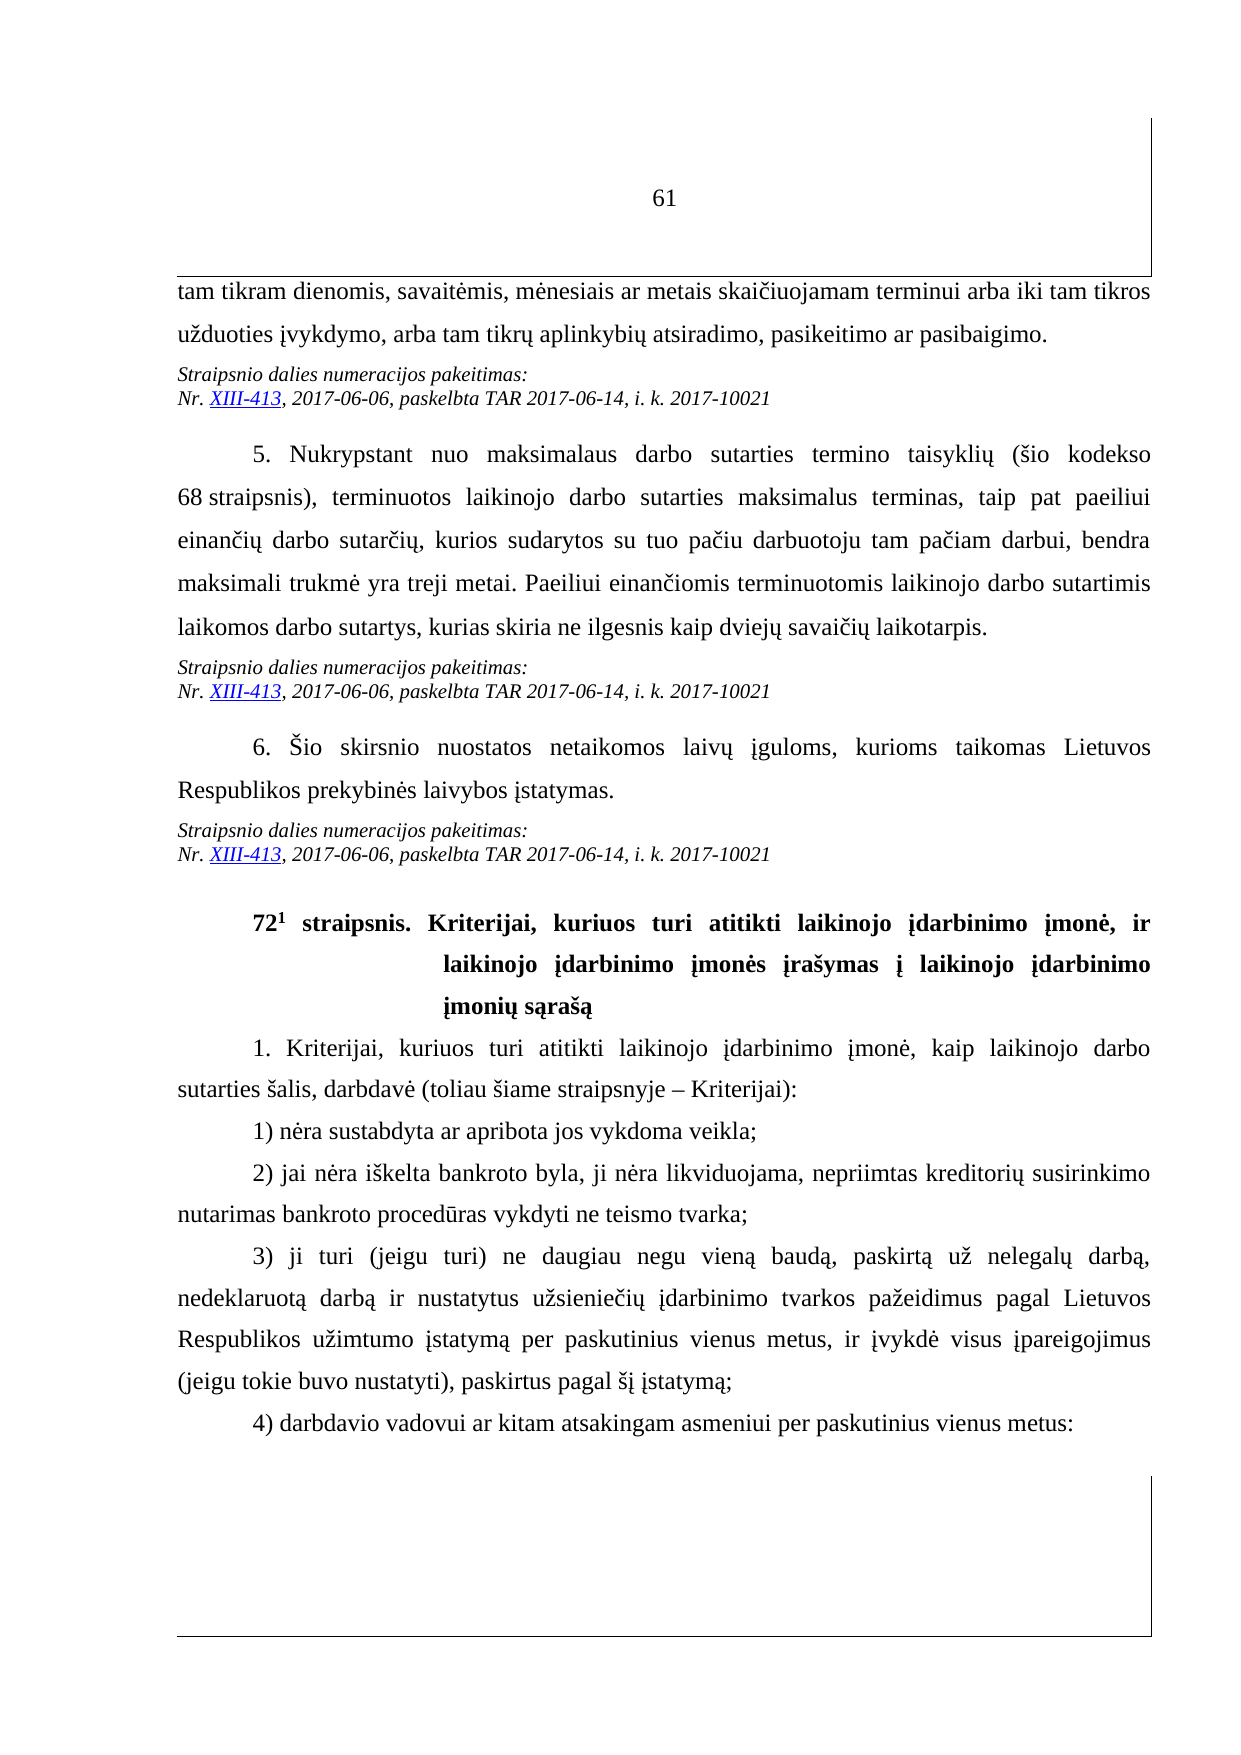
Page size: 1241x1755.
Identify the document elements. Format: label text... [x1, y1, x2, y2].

text Straipsnio dalies numeracijos pakeitimas: [177, 818, 1152, 842]
text Straipsnio dalies numeracijos pakeitimas: [177, 655, 1152, 679]
text 6. Šio skirsnio nuostatos netaikomos laivų įguloms, kurioms taikomas Lietuvos Respublikos prekybinės laivybos įstatymas. [177, 732, 1152, 803]
text Nr. XIII-413, 2017-06-06, paskelbta TAR 2017-06-14, i. k. 2017-10021 [177, 842, 1152, 866]
text Straipsnio dalies numeracijos pakeitimas: [177, 362, 1152, 386]
text 5. Nukrypstant nuo maksimalaus darbo sutarties termino taisyklių (šio kodekso 68 straipsnis), terminuotos laikinojo darbo sutarties maksimalus terminas, taip pat paeiliui einančių darbo sutarčių, kurios sudarytos su tuo pačiu darbuotoju tam pačiam darbui, bendra maksimali trukmė yra treji metai. Paeiliui einančiomis terminuotomis laikinojo darbo sutartimis laikomos darbo sutartys, kurias skiria ne ilgesnis kaip dviejų savaičių laikotarpis. [177, 439, 1152, 640]
text Nr. XIII-413, 2017-06-06, paskelbta TAR 2017-06-14, i. k. 2017-10021 [177, 679, 1152, 703]
text 721 straipsnis. Kriterijai, kuriuos turi atitikti laikinojo įdarbinimo įmonė, ir laikinojo įdarbinimo įmonės įrašymas į laikinojo įdarbinimo įmonių sąrašą [252, 895, 1152, 1020]
text 2) jai nėra iškelta bankroto byla, ji nėra likviduojama, nepriimtas kreditorių susirinkimo nutarimas bankroto procedūras vykdyti ne teismo tvarka; [177, 1145, 1152, 1228]
text 1) nėra sustabdyta ar apribota jos vykdoma veikla; [177, 1103, 1152, 1145]
text tam tikram dienomis, savaitėmis, mėnesiais ar metais skaičiuojamam terminui arba iki tam tikros užduoties įvykdymo, arba tam tikrų aplinkybių atsiradimo, pasikeitimo ar pasibaigimo. [177, 276, 1152, 348]
text 3) ji turi (jeigu turi) ne daugiau negu vieną baudą, paskirtą už nelegalų darbą, nedeklaruotą darbą ir nustatytus užsieniečių įdarbinimo tvarkos pažeidimus pagal Lietuvos Respublikos užimtumo įstatymą per paskutinius vienus metus, ir įvykdė visus įpareigojimus (jeigu tokie buvo nustatyti), paskirtus pagal šį įstatymą; [177, 1228, 1152, 1395]
text Nr. XIII-413, 2017-06-06, paskelbta TAR 2017-06-14, i. k. 2017-10021 [177, 386, 1152, 410]
text 1. Kriterijai, kuriuos turi atitikti laikinojo įdarbinimo įmonė, kaip laikinojo darbo sutarties šalis, darbdavė (toliau šiame straipsnyje – Kriterijai): [177, 1020, 1152, 1103]
text 4) darbdavio vadovui ar kitam atsakingam asmeniui per paskutinius vienus metus: [177, 1395, 1152, 1436]
